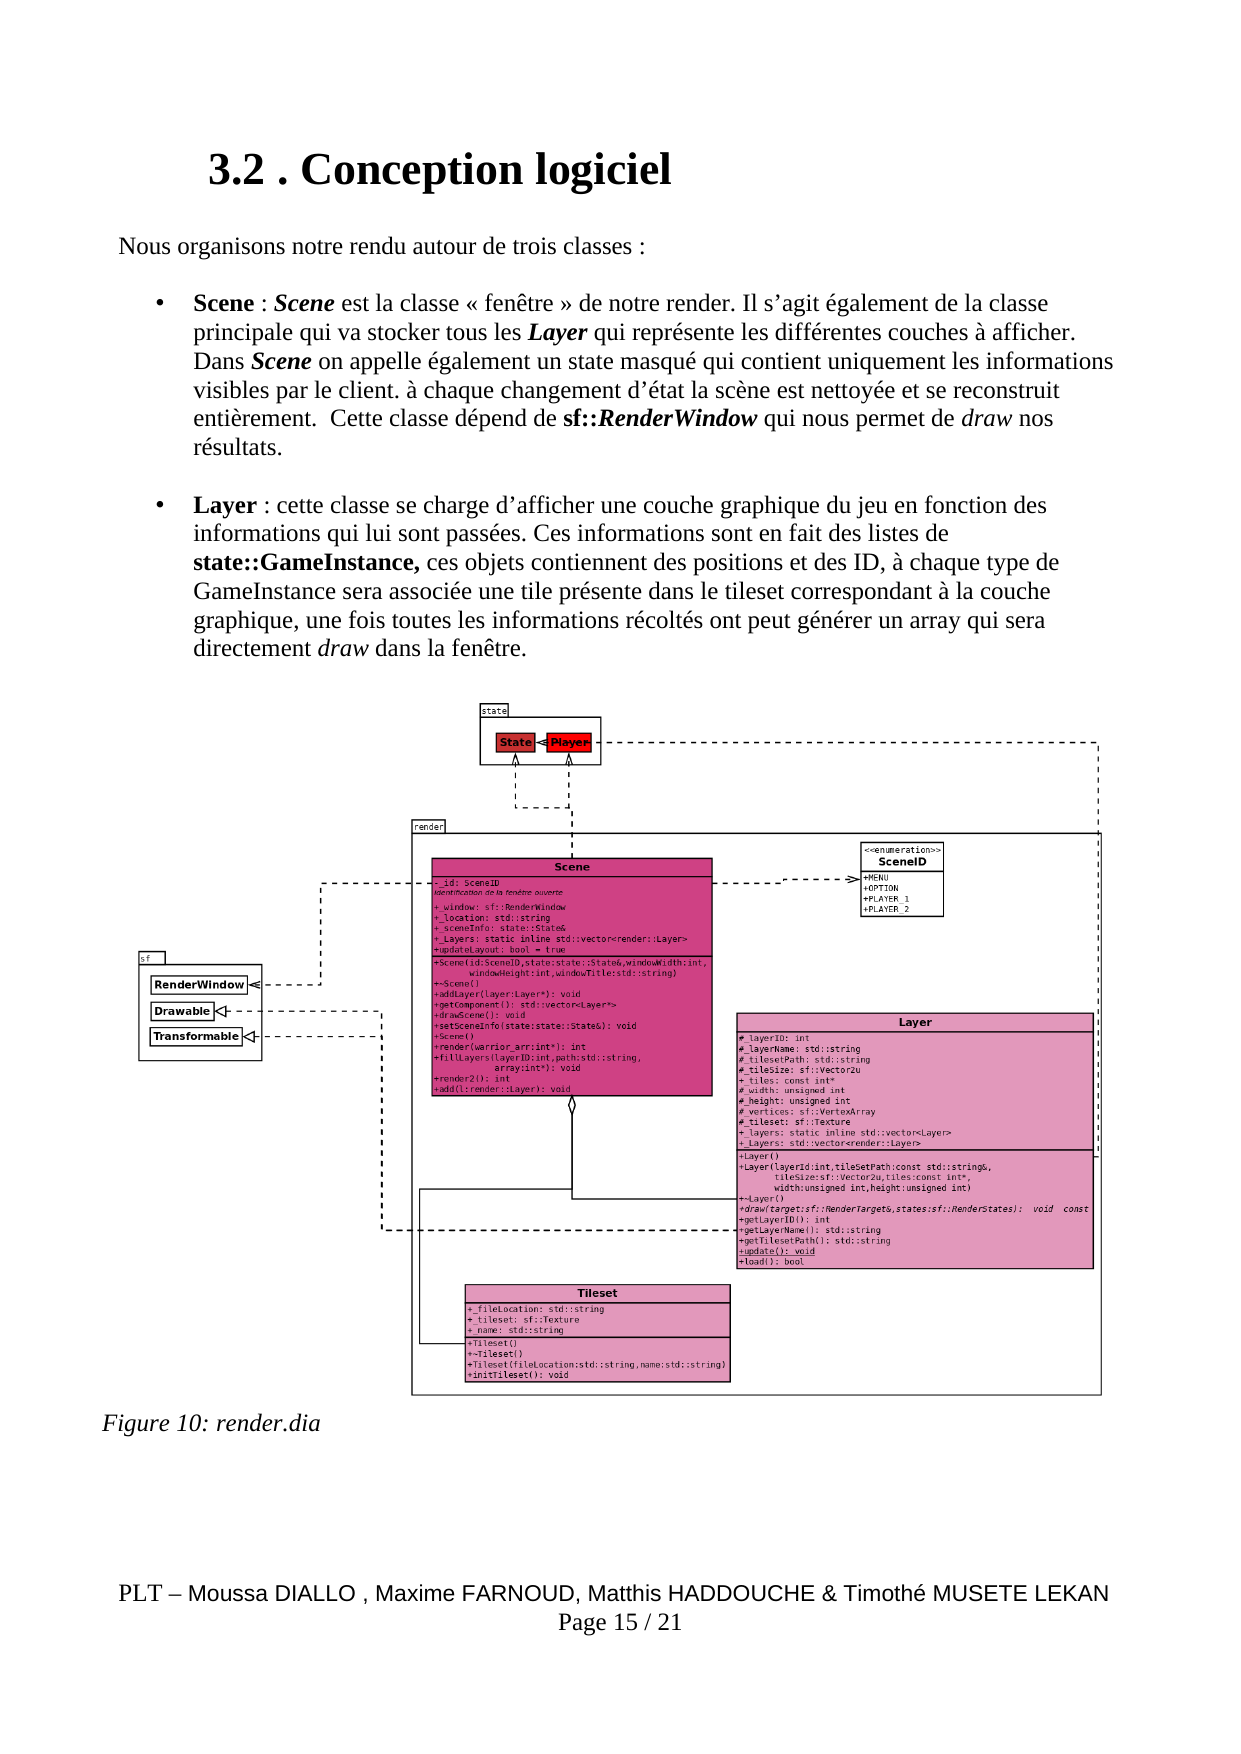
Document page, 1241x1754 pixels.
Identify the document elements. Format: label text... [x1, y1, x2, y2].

picture [138, 703, 1102, 1396]
text Nous organisons notre rendu autour de trois classes : [118, 231, 1122, 260]
list Layer : cette classe se charge d’afficher une couche graphique du jeu en fonction des informations qui lui sont passées. Ces informations sont en fait des listes de state::GameInstance, ces objets contiennent des positions et des ID, à chaque type de GameInstance sera associée une tile présente dans le tileset correspondant à la couche graphique, une fois toutes les informations récoltés ont peut générer un array qui sera directement draw dans la fenêtre. [156, 490, 1122, 662]
subtitle Conception logiciel [197, 141, 1122, 194]
list Scene : Scene est la classe « fenêtre » de notre render. Il s’agit également de la classe principale qui va stocker tous les Layer qui représente les différentes couches à afficher. Dans Scene on appelle également un state masqué qui contient uniquement les informations visibles par le client. à chaque changement d’état la scène est nettoyée et se reconstruit entièrement. Cette classe dépend de sf::RenderWindow qui nous permet de draw nos résultats. [156, 288, 1122, 461]
text Figure 10: render.dia [102, 1396, 1138, 1437]
